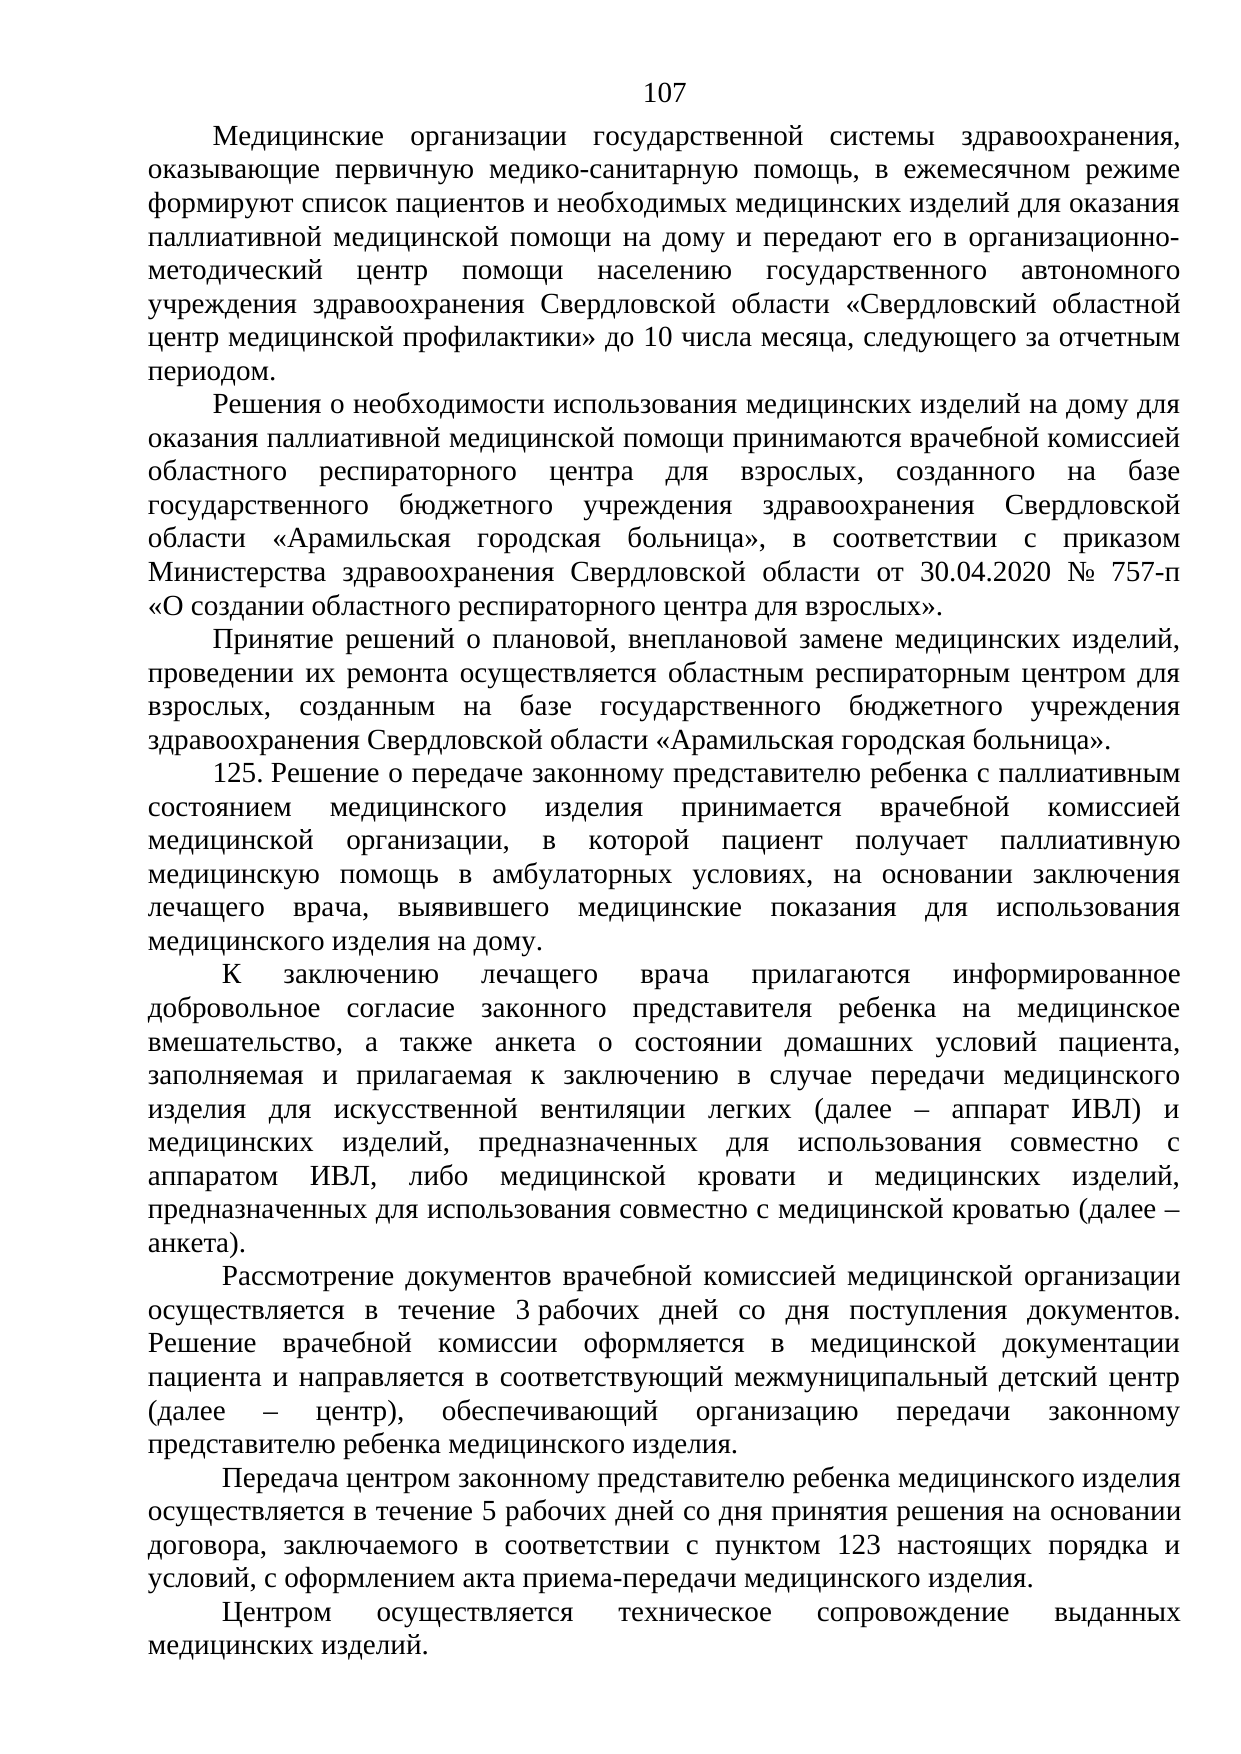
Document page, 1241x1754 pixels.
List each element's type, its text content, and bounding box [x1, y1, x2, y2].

text 125. Решение о передаче законному представителю ребенка с паллиативным состоянием медицинского изделия принимается врачебной комиссией медицинской организации, в которой пациент получает паллиативную медицинскую помощь в амбулаторных условиях, на основании заключения лечащего врача, выявившего медицинские показания для использования медицинского изделия на дому. [148, 755, 1181, 957]
text Рассмотрение документов врачебной комиссией медицинской организации осуществляется в течение 3 рабочих дней со дня поступления документов. Решение врачебной комиссии оформляется в медицинской документации пациента и направляется в соответствующий межмуниципальный детский центр (далее – центр), обеспечивающий организацию передачи законному представителю ребенка медицинского изделия. [148, 1258, 1181, 1460]
text Решения о необходимости использования медицинских изделий на дому для оказания паллиативной медицинской помощи принимаются врачебной комиссией областного респираторного центра для взрослых, созданного на базе государственного бюджетного учреждения здравоохранения Свердловской области «Арамильская городская больница», в соответствии с приказом Министерства здравоохранения Свердловской области от 30.04.2020 № 757-п «О создании областного респираторного центра для взрослых». [148, 386, 1181, 621]
text Передача центром законному представителю ребенка медицинского изделия осуществляется в течение 5 рабочих дней со дня принятия решения на основании договора, заключаемого в соответствии с пунктом 123 настоящих порядка и условий, с оформлением акта приема-передачи медицинского изделия. [148, 1460, 1181, 1594]
text К заключению лечащего врача прилагаются информированное добровольное согласие законного представителя ребенка на медицинское вмешательство, а также анкета о состоянии домашних условий пациента, заполняемая и прилагаемая к заключению в случае передачи медицинского изделия для искусственной вентиляции легких (далее – аппарат ИВЛ) и медицинских изделий, предназначенных для использования совместно с аппаратом ИВЛ, либо медицинской кровати и медицинских изделий, предназначенных для использования совместно с медицинской кроватью (далее – анкета). [148, 957, 1181, 1258]
text Принятие решений о плановой, внеплановой замене медицинских изделий, проведении их ремонта осуществляется областным респираторным центром для взрослых, созданным на базе государственного бюджетного учреждения здравоохранения Свердловской области «Арамильская городская больница». [148, 621, 1181, 755]
text Медицинские организации государственной системы здравоохранения, оказывающие первичную медико-санитарную помощь, в ежемесячном режиме формируют список пациентов и необходимых медицинских изделий для оказания паллиативной медицинской помощи на дому и передают его в организационно-методический центр помощи населению государственного автономного учреждения здравоохранения Свердловской области «Свердловский областной центр медицинской профилактики» до 10 числа месяца, следующего за отчетным периодом. [148, 118, 1181, 386]
text Центром осуществляется техническое сопровождение выданных медицинских изделий. [148, 1594, 1181, 1661]
